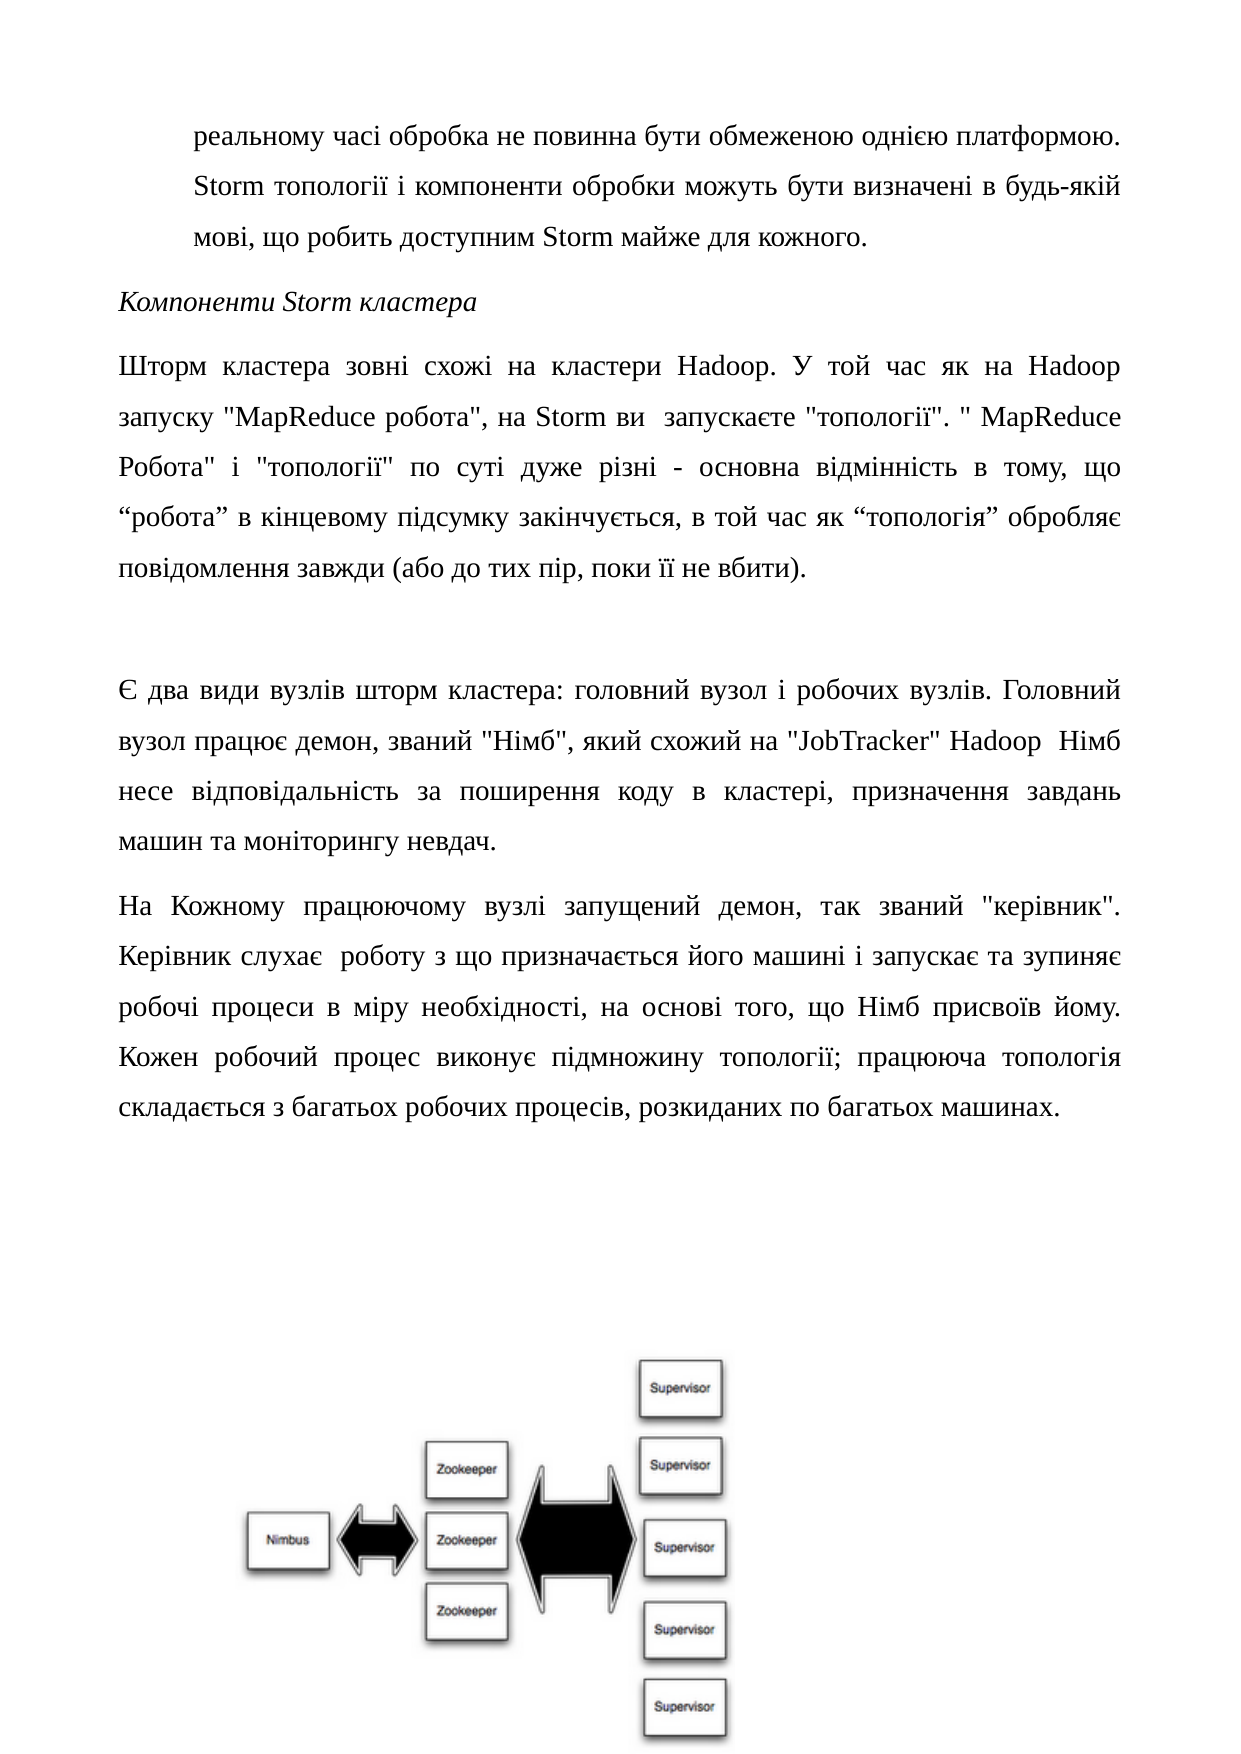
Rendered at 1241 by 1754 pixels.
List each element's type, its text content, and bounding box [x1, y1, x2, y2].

picture [235, 1349, 736, 1754]
text Є два види вузлів шторм кластера: головний вузол і робочих вузлів. Головний вузол працює демон, званий "Німб", який схожий на "JobTracker" Hadoop Німб несе відповідальність за поширення коду в кластері, призначення завдань машин та моніторингу невдач. [118, 672, 1122, 857]
list реальному часі обробка не повинна бути обмеженою однією платформою. Storm топології і компоненти обробки можуть бути визначені в будь-якій мові, що робить доступним Storm майже для кожного. [156, 118, 1122, 252]
text На Кожному працюючому вузлі запущений демон, так званий "керівник". Керівник слухає роботу з що призначається його машині і запускає та зупиняє робочі процеси в міру необхідності, на основі того, що Німб присвоїв йому. Кожен робочий процес виконує підмножину топології; працююча топологія складається з багатьох робочих процесів, розкиданих по багатьох машинах. [118, 888, 1122, 1123]
text Компоненти Storm кластера [118, 284, 1122, 317]
text Шторм кластера зовні схожі на кластери Hadoop. У той час як на Hadoop запуску "MapReduce робота", на Storm ви запускаєте "топології". " MapReduce Робота" і "топології" по суті дуже різні - основна відмінність в тому, що “робота” в кінцевому підсумку закінчується, в той час як “топологія” обробляє повідомлення завжди (або до тих пір, поки її не вбити). [118, 348, 1122, 583]
